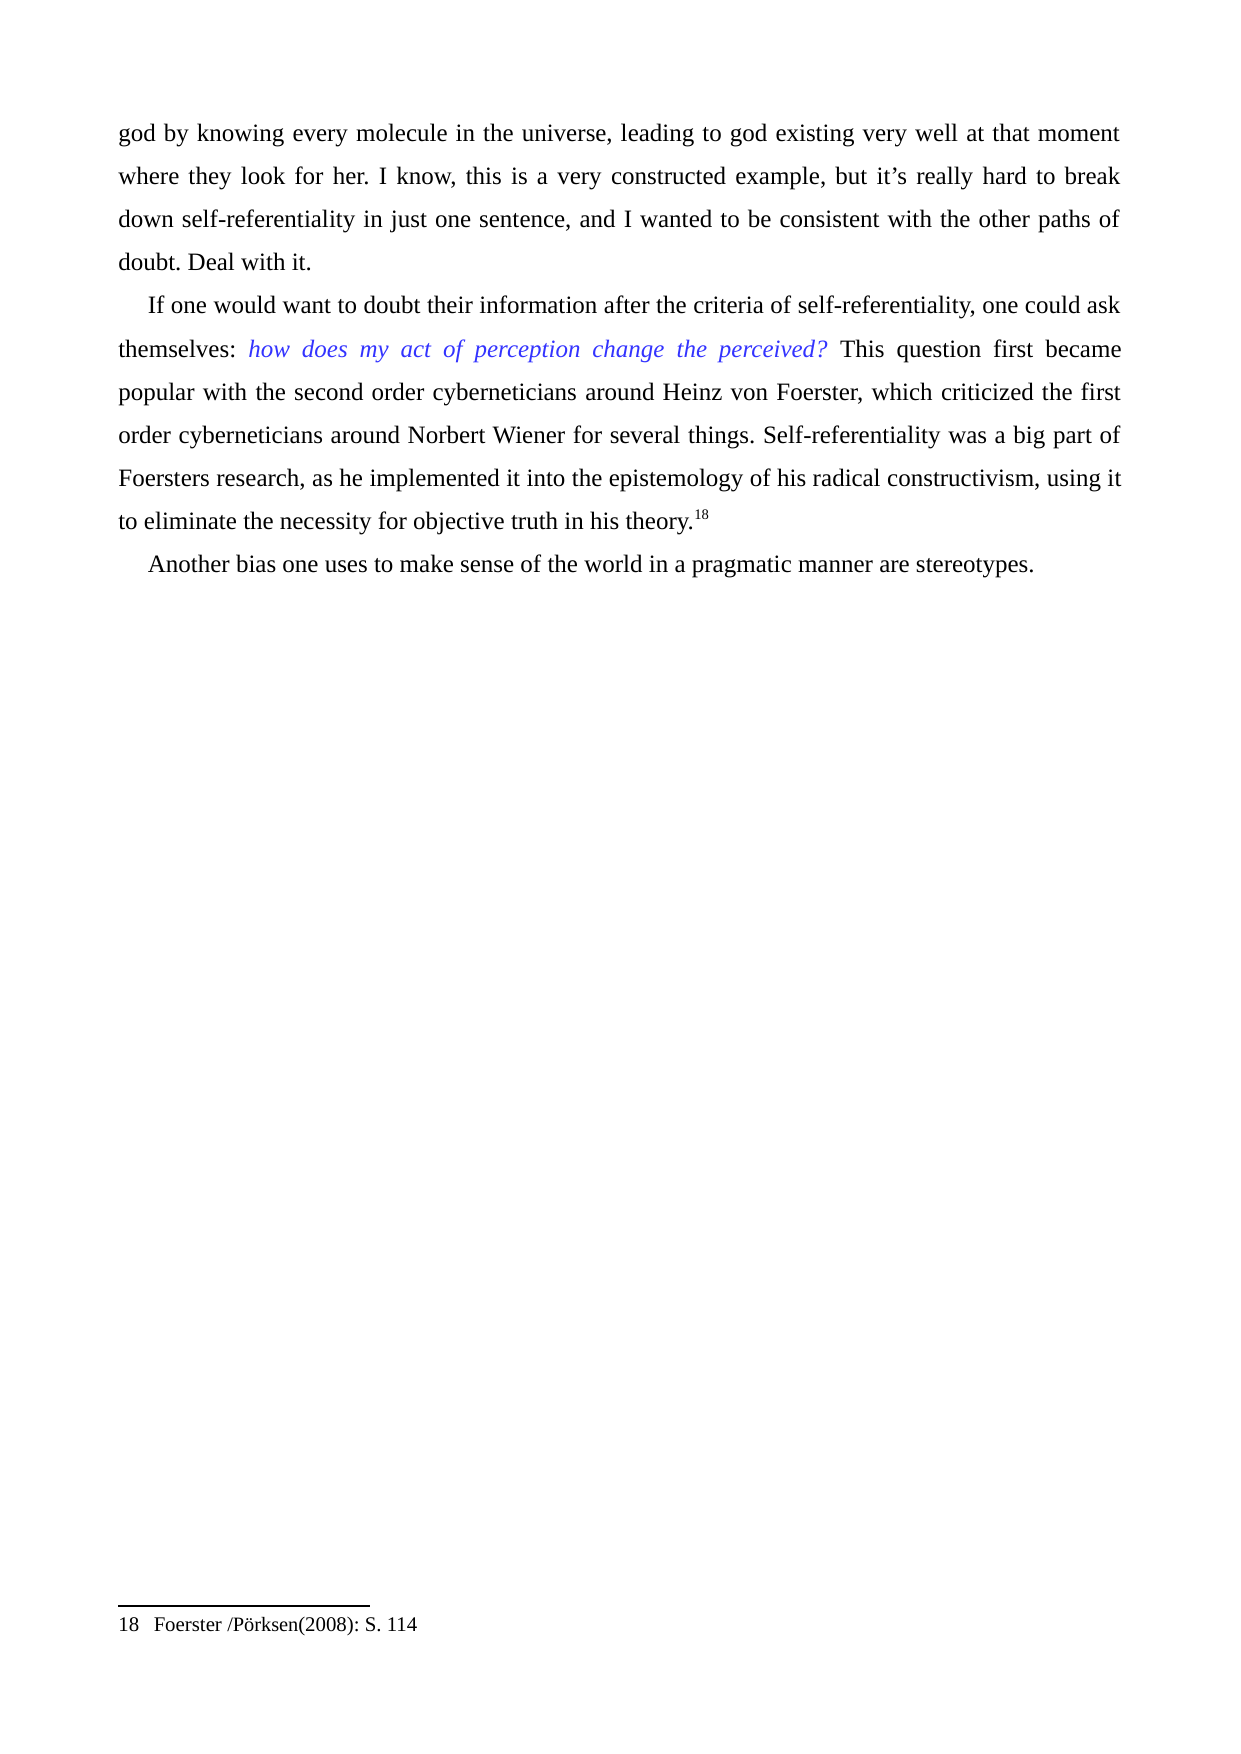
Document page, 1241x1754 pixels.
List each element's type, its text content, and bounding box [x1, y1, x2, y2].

text god by knowing every molecule in the universe, leading to god existing very well at that moment where they look for her. I know, this is a very constructed example, but it’s really hard to break down self-referentiality in just one sentence, and I wanted to be consistent with the other paths of doubt. Deal with it. [118, 118, 1122, 276]
text If one would want to doubt their information after the criteria of self-referentiality, one could ask themselves: how does my act of perception change the perceived? This question first became popular with the second order cyberneticians around Heinz von Foerster, which criticized the first order cyberneticians around Norbert Wiener for several things. Self-referentiality was a big part of Foersters research, as he implemented it into the epistemology of his radical constructivism, using it to eliminate the necessity for objective truth in his theory. [118, 291, 1122, 535]
text Another bias one uses to make sense of the world in a pragmatic manner are stereotypes. [118, 549, 1122, 578]
text Foerster /Pörksen(2008): S. 114 [118, 1612, 1122, 1636]
